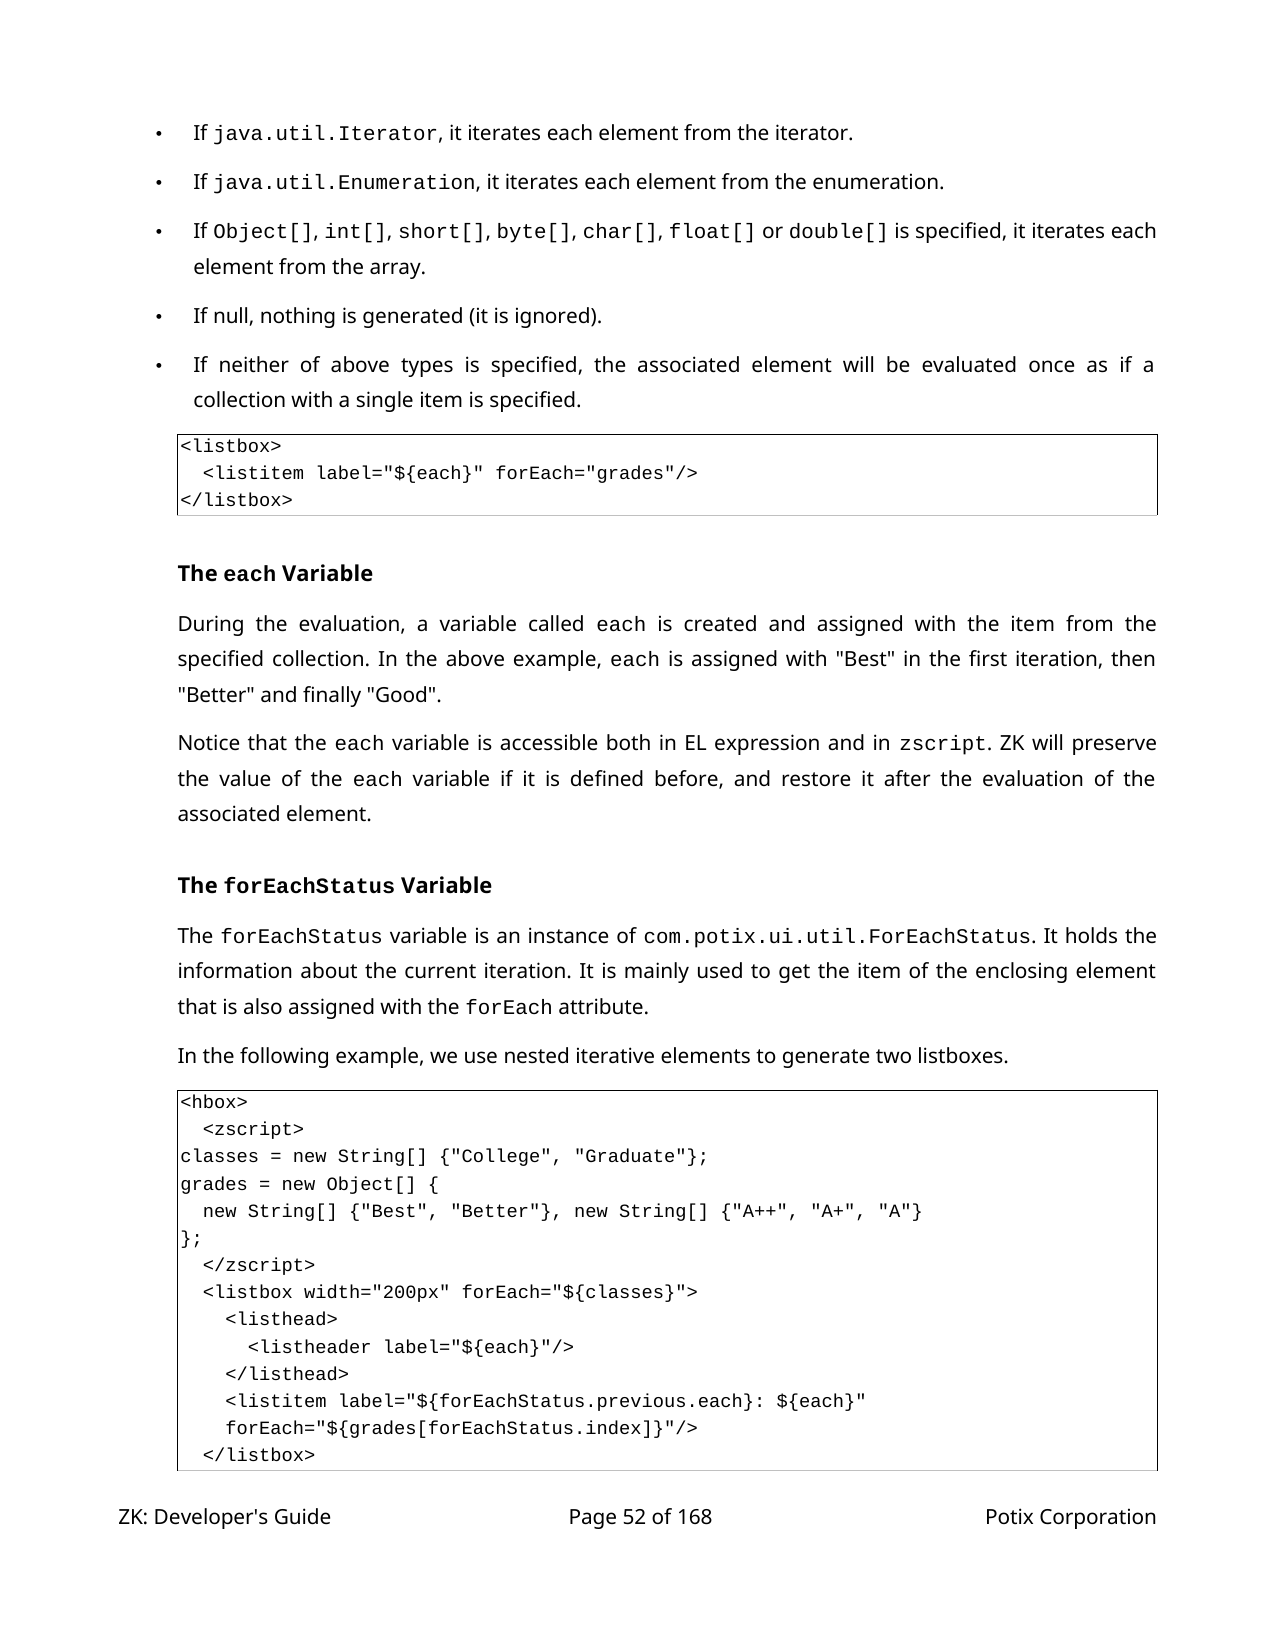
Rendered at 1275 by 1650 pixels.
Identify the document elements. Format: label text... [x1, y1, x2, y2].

text <listhead> [178, 1307, 1157, 1332]
text Notice that the each variable is accessible both in EL expression and in zscript. ZK will preserve the value of the each variable if it is defined before, and restore it after the evaluation of the associated element. [177, 728, 1157, 828]
text <listbox width="200px" forEach="${classes}"> [178, 1280, 1157, 1304]
text <zscript> [178, 1117, 1157, 1141]
text <hbox> [178, 1091, 1157, 1114]
text }; [178, 1226, 1157, 1250]
list If null, nothing is generated (it is ignored). [156, 301, 1157, 329]
text <listitem label="${each}" forEach="grades"/> [178, 461, 1157, 485]
text <listitem label="${forEachStatus.previous.each}: ${each}" [178, 1389, 1157, 1413]
text forEach="${grades[forEachStatus.index]}"/> [178, 1416, 1157, 1440]
text </listhead> [178, 1362, 1157, 1386]
text <listheader label="${each}"/> [178, 1334, 1157, 1359]
text <listbox> [178, 435, 1157, 458]
subtitle The each Variable [177, 558, 1157, 588]
list If java.util.Iterator, it iterates each element from the iterator. [156, 118, 1157, 147]
text </listbox> [178, 488, 1157, 515]
text new String[] {"Best", "Better"}, new String[] {"A++", "A+", "A"} [178, 1198, 1157, 1223]
text </zscript> [178, 1253, 1157, 1277]
text </listbox> [178, 1443, 1157, 1470]
text In the following example, we use nested iterative elements to generate two listboxes. [177, 1041, 1157, 1069]
list If java.util.Enumeration, it iterates each element from the enumeration. [156, 167, 1157, 196]
list If Object[], int[], short[], byte[], char[], float[] or double[] is specified, it iterates each element from the array. [156, 216, 1157, 280]
list If neither of above types is specified, the associated element will be evaluated once as if a collection with a single item is specified. [156, 350, 1157, 413]
text During the evaluation, a variable called each is created and assigned with the item from the specified collection. In the above example, each is assigned with "Best" in the first iteration, then "Better" and finally "Good". [177, 609, 1157, 708]
text The forEachStatus variable is an instance of com.potix.ui.util.ForEachStatus. It holds the information about the current iteration. It is mainly used to get the item of the enclosing element that is also assigned with the forEach attribute. [177, 921, 1157, 1020]
subtitle The forEachStatus Variable [177, 870, 1157, 900]
text classes = new String[] {"College", "Graduate"}; [178, 1144, 1157, 1168]
text grades = new Object[] { [178, 1171, 1157, 1196]
